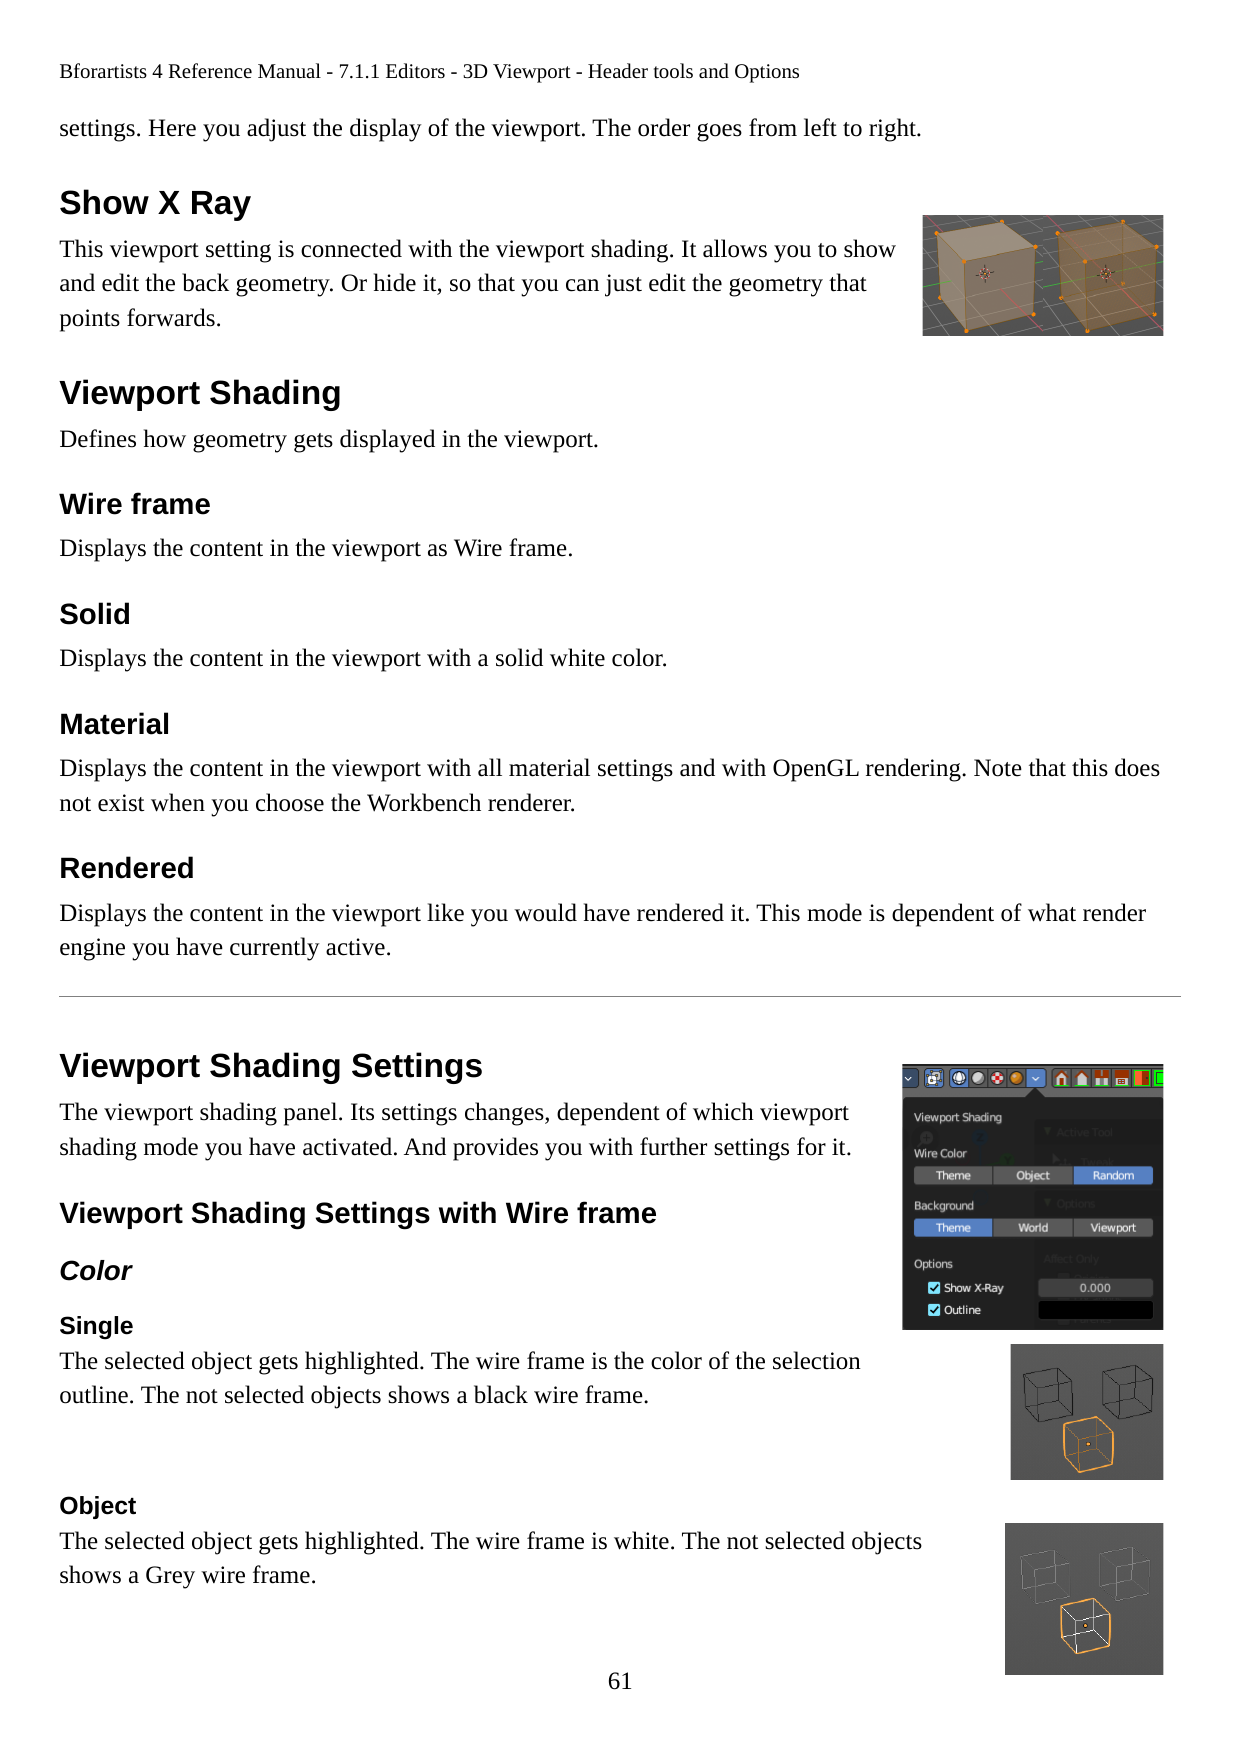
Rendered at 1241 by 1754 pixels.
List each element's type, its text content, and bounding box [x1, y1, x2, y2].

text settings. Here you adjust the display of the viewport. The order goes from left to right. [59, 113, 1181, 141]
subtitle Wire frame [59, 487, 1181, 521]
picture [1005, 1523, 1164, 1675]
subtitle Single [59, 1311, 1181, 1340]
subtitle Viewport Shading Settings with Wire frame [59, 1196, 902, 1229]
subtitle [1164, 1254, 1181, 1286]
subtitle Viewport Shading Settings [59, 1046, 1181, 1085]
picture [922, 215, 1164, 336]
subtitle Material [59, 707, 1181, 741]
text Displays the content in the viewport as Wire frame. [59, 533, 1181, 562]
text Displays the content in the viewport with a solid white color. [59, 643, 1181, 672]
text Defines how geometry gets displayed in the viewport. [59, 424, 1181, 452]
text This viewport setting is connected with the viewport shading. It allows you to show and edit the back geometry. Or hide it, so that you can just edit the geometry that points forwards. [59, 234, 922, 331]
text The selected object gets highlighted. The wire frame is white. The not selected objects shows a Grey wire frame. [59, 1526, 1005, 1589]
text The viewport shading panel. Its settings changes, dependent of which viewport shading mode you have activated. And provides you with further settings for it. [59, 1097, 902, 1161]
subtitle Color [59, 1254, 902, 1286]
subtitle Rendered [59, 851, 1181, 885]
subtitle Show X Ray [59, 182, 1181, 221]
picture [1010, 1344, 1164, 1480]
subtitle Viewport Shading [59, 372, 1181, 411]
text The selected object gets highlighted. The wire frame is the color of the selection outline. The not selected objects shows a black wire frame. [59, 1346, 1010, 1409]
subtitle Solid [59, 597, 1181, 631]
text Displays the content in the viewport with all material settings and with OpenGL rendering. Note that this does not exist when you choose the Workbench renderer. [59, 753, 1181, 817]
subtitle Object [59, 1491, 1181, 1519]
text Displays the content in the viewport like you would have rendered it. This mode is dependent of what render engine you have currently active. [59, 898, 1181, 961]
picture [902, 1064, 1164, 1330]
